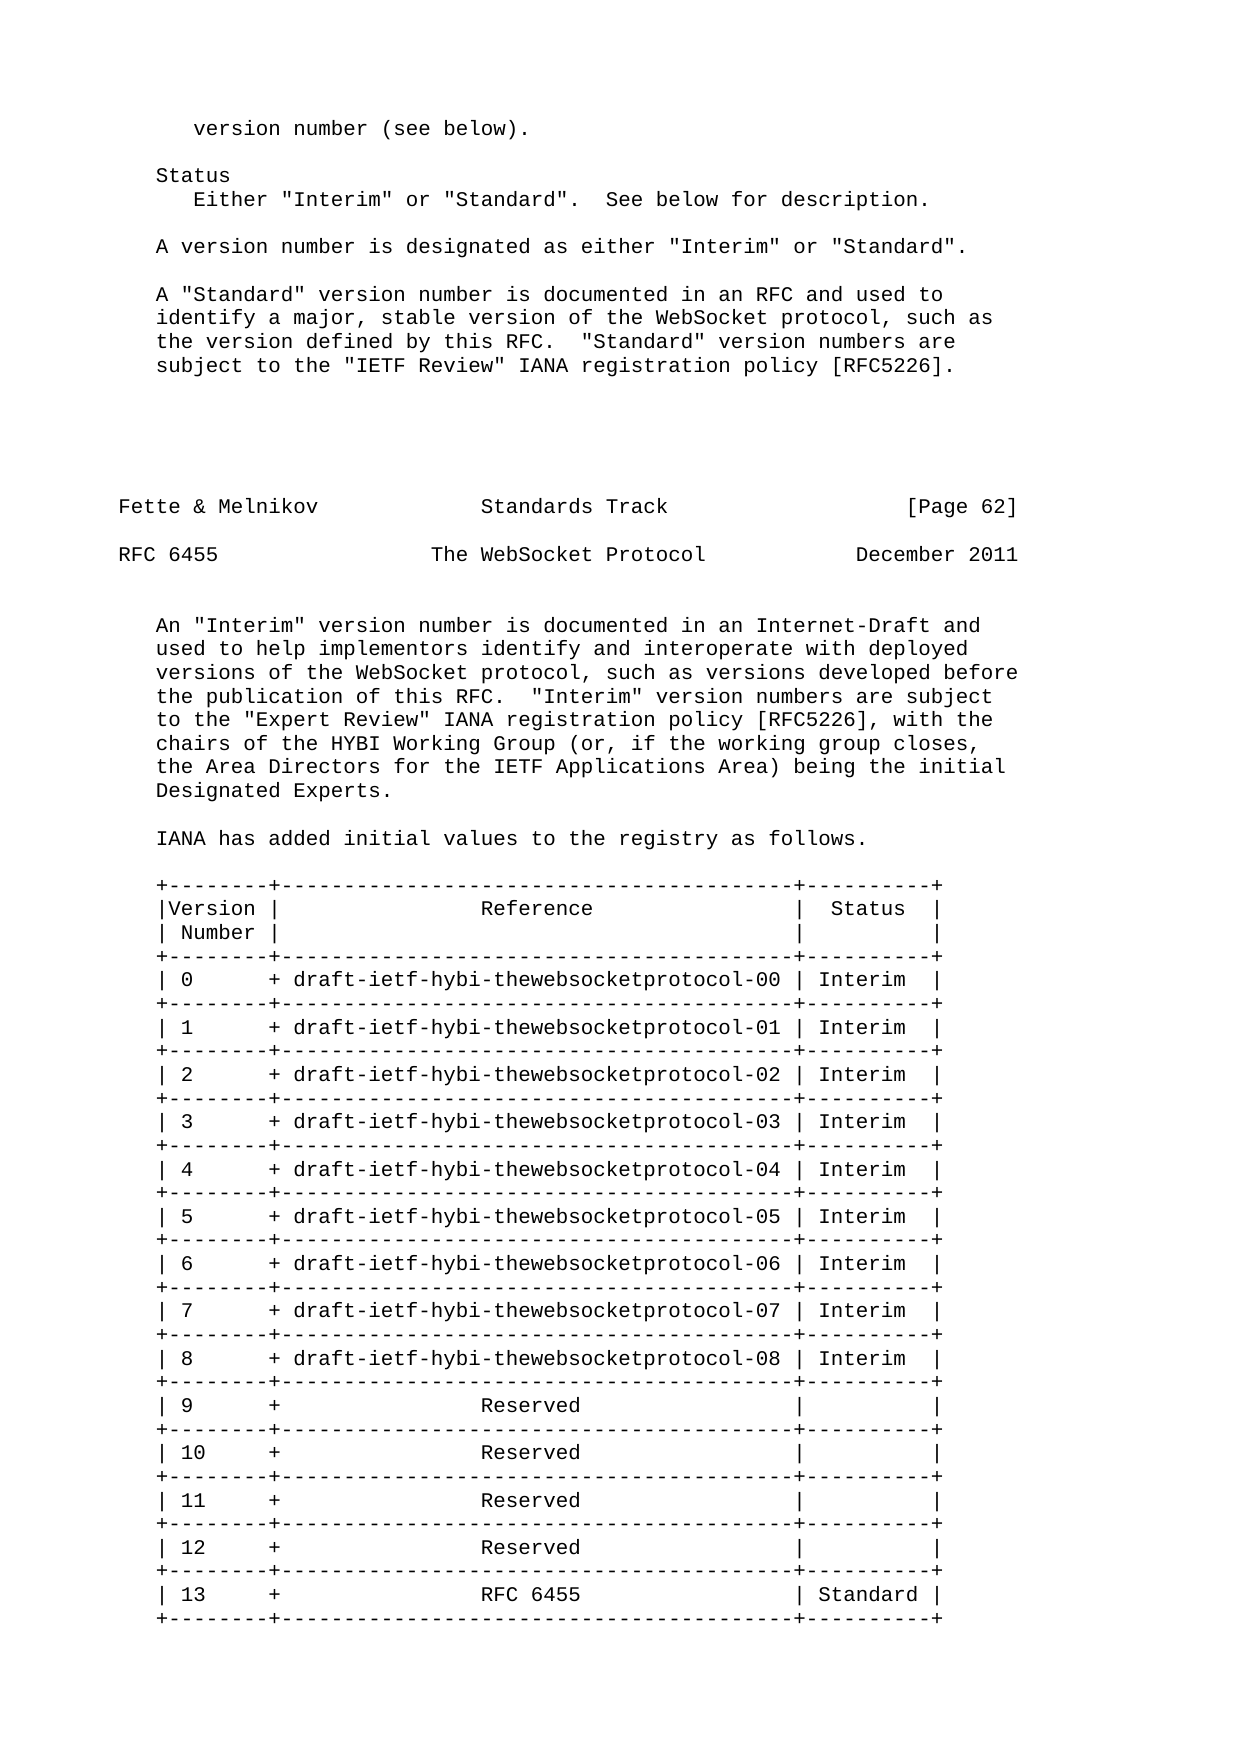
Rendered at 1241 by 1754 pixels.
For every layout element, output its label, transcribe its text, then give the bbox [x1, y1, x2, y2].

text +--------+-----------------------------------------+----------+ [118, 1135, 1122, 1158]
text +--------+-----------------------------------------+----------+ [118, 1324, 1122, 1348]
text the Area Directors for the IETF Applications Area) being the initial [118, 757, 1122, 780]
text An "Interim" version number is documented in an Internet-Draft and [118, 615, 1122, 638]
text +--------+-----------------------------------------+----------+ [118, 1182, 1122, 1206]
text chairs of the HYBI Working Group (or, if the working group closes, [118, 733, 1122, 757]
text +--------+-----------------------------------------+----------+ [118, 1608, 1122, 1631]
text Either "Interim" or "Standard". See below for description. [118, 189, 1122, 213]
text | Number | | | [118, 922, 1122, 946]
text +--------+-----------------------------------------+----------+ [118, 1561, 1122, 1584]
text +--------+-----------------------------------------+----------+ [118, 875, 1122, 898]
text | 11 + Reserved | | [118, 1489, 1122, 1513]
text A version number is designated as either "Interim" or "Standard". [118, 236, 1122, 260]
text +--------+-----------------------------------------+----------+ [118, 1371, 1122, 1395]
text | 1 + draft-ietf-hybi-thewebsocketprotocol-01 | Interim | [118, 1017, 1122, 1040]
text +--------+-----------------------------------------+----------+ [118, 1419, 1122, 1442]
text Fette & Melnikov Standards Track [Page 62] [118, 496, 1122, 520]
text subject to the "IETF Review" IANA registration policy [RFC5226]. [118, 354, 1122, 378]
text the publication of this RFC. "Interim" version numbers are subject [118, 686, 1122, 709]
text to the "Expert Review" IANA registration policy [RFC5226], with the [118, 709, 1122, 733]
text Status [118, 165, 1122, 189]
text | 2 + draft-ietf-hybi-thewebsocketprotocol-02 | Interim | [118, 1064, 1122, 1088]
text | 12 + Reserved | | [118, 1537, 1122, 1561]
text +--------+-----------------------------------------+----------+ [118, 1088, 1122, 1111]
text Designated Experts. [118, 780, 1122, 804]
text | 4 + draft-ietf-hybi-thewebsocketprotocol-04 | Interim | [118, 1158, 1122, 1182]
text | 0 + draft-ietf-hybi-thewebsocketprotocol-00 | Interim | [118, 969, 1122, 993]
text | 5 + draft-ietf-hybi-thewebsocketprotocol-05 | Interim | [118, 1206, 1122, 1229]
text +--------+-----------------------------------------+----------+ [118, 1466, 1122, 1489]
text +--------+-----------------------------------------+----------+ [118, 1040, 1122, 1064]
text +--------+-----------------------------------------+----------+ [118, 1277, 1122, 1300]
text | 9 + Reserved | | [118, 1395, 1122, 1419]
text | 7 + draft-ietf-hybi-thewebsocketprotocol-07 | Interim | [118, 1300, 1122, 1324]
text | 6 + draft-ietf-hybi-thewebsocketprotocol-06 | Interim | [118, 1253, 1122, 1277]
text | 3 + draft-ietf-hybi-thewebsocketprotocol-03 | Interim | [118, 1111, 1122, 1135]
text +--------+-----------------------------------------+----------+ [118, 946, 1122, 969]
text IANA has added initial values to the registry as follows. [118, 827, 1122, 851]
text A "Standard" version number is documented in an RFC and used to [118, 284, 1122, 307]
text | 8 + draft-ietf-hybi-thewebsocketprotocol-08 | Interim | [118, 1348, 1122, 1371]
text the version defined by this RFC. "Standard" version numbers are [118, 331, 1122, 354]
text | 13 + RFC 6455 | Standard | [118, 1584, 1122, 1608]
text +--------+-----------------------------------------+----------+ [118, 1513, 1122, 1537]
text +--------+-----------------------------------------+----------+ [118, 993, 1122, 1017]
text versions of the WebSocket protocol, such as versions developed before [118, 662, 1122, 686]
text identify a major, stable version of the WebSocket protocol, such as [118, 307, 1122, 331]
text used to help implementors identify and interoperate with deployed [118, 638, 1122, 662]
text | 10 + Reserved | | [118, 1442, 1122, 1466]
text RFC 6455 The WebSocket Protocol December 2011 [118, 544, 1122, 567]
text +--------+-----------------------------------------+----------+ [118, 1229, 1122, 1253]
text version number (see below). [118, 118, 1122, 142]
text |Version | Reference | Status | [118, 898, 1122, 922]
